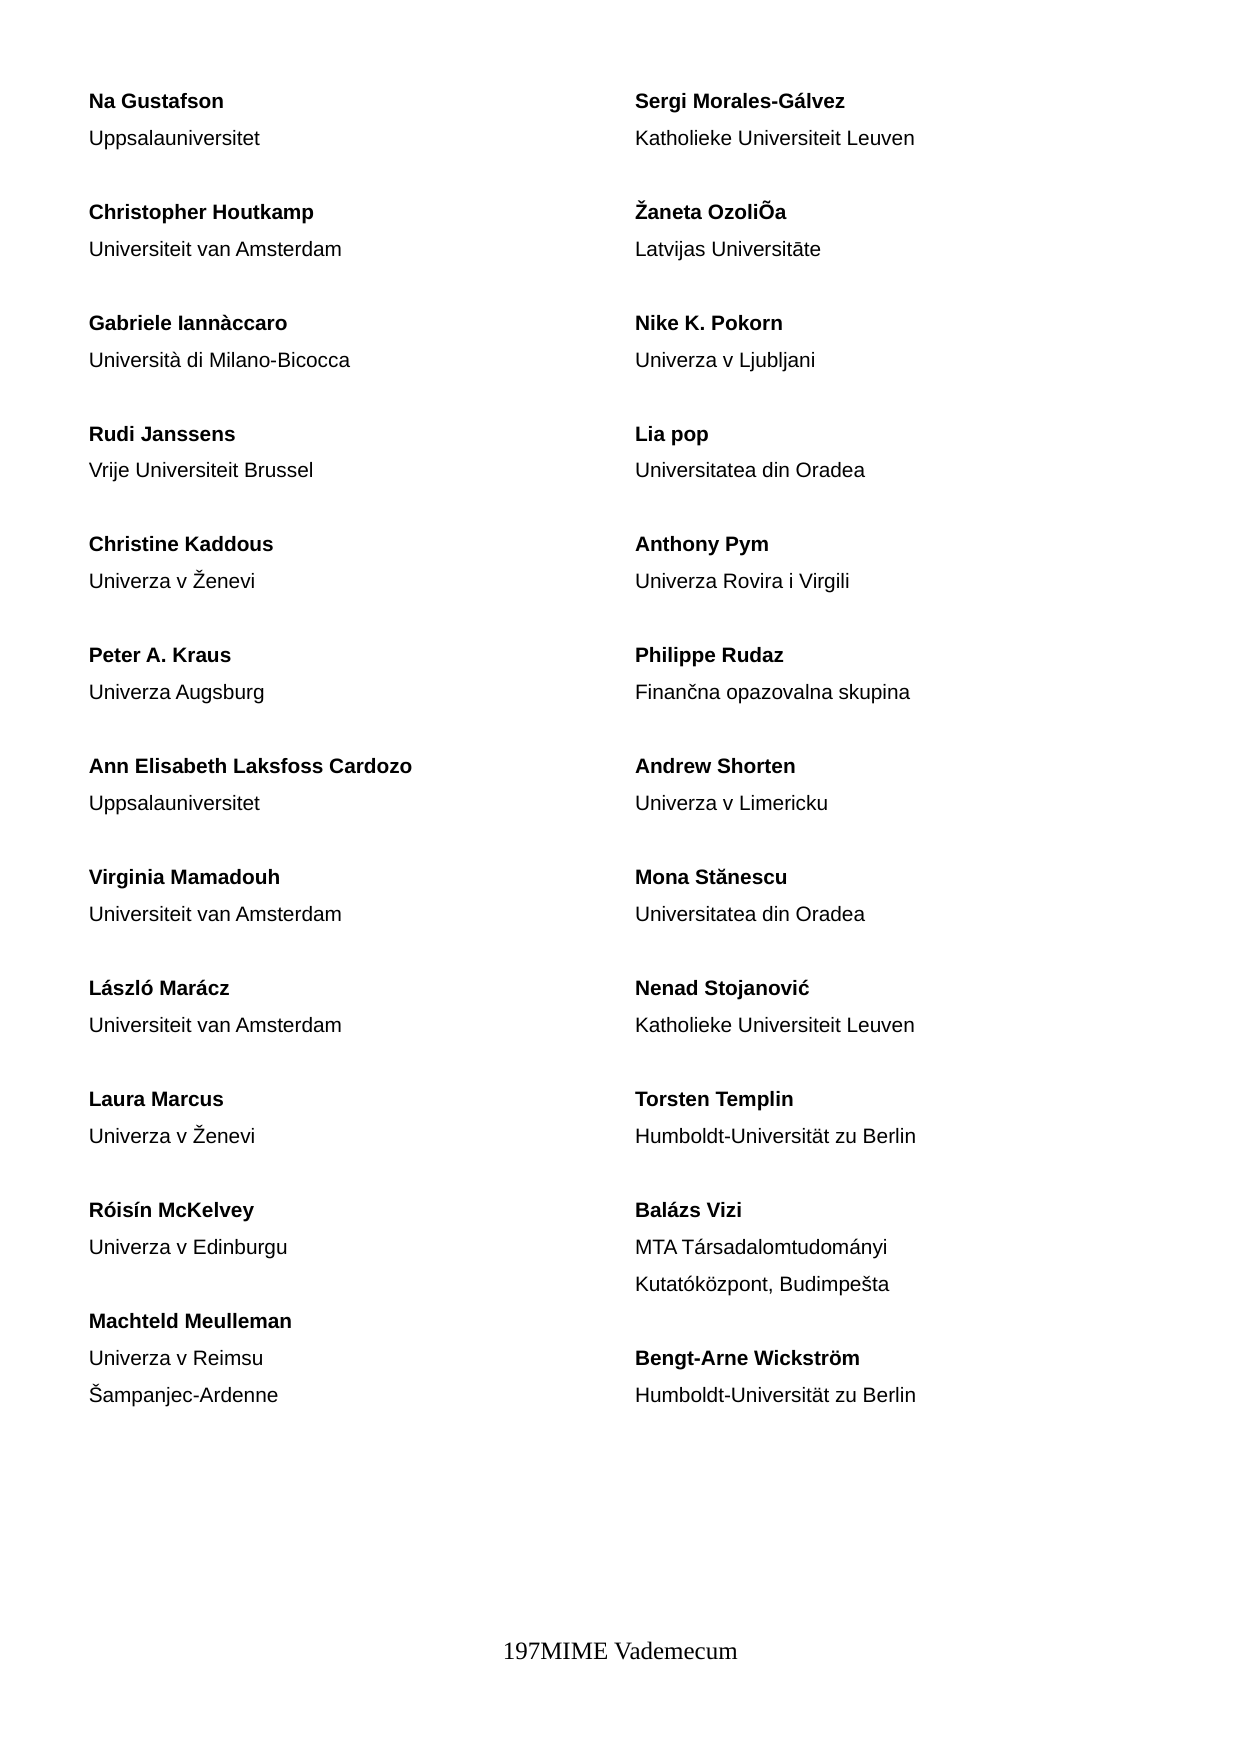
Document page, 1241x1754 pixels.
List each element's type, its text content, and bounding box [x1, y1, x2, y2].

text Torsten Templin [635, 1087, 1152, 1111]
text Sergi Morales-Gálvez [635, 88, 1152, 112]
text Latvijas Universitāte [635, 236, 1152, 260]
text Universiteit van Amsterdam [88, 236, 605, 260]
text Bengt-Arne Wickström [635, 1346, 1152, 1370]
text MTA Társadalomtudományi [635, 1235, 1152, 1259]
text Vrije Universiteit Brussel [88, 458, 605, 482]
text Balázs Vizi [635, 1198, 1152, 1222]
text Rudi Janssens [88, 421, 605, 445]
text Humboldt-Universität zu Berlin [635, 1383, 1152, 1407]
text Philippe Rudaz [635, 643, 1152, 667]
text Finančna opazovalna skupina [635, 680, 1152, 704]
text Virginia Mamadouh [88, 865, 605, 889]
text Christine Kaddous [88, 532, 605, 556]
text Lia pop [635, 421, 1152, 445]
text Uppsalauniversitet [88, 126, 605, 149]
text Christopher Houtkamp [88, 199, 605, 223]
text László Marácz [88, 976, 605, 1000]
text Humboldt-Universität zu Berlin [635, 1124, 1152, 1148]
text Univerza Rovira i Virgili [635, 569, 1152, 593]
text Žaneta OzoliÕa [635, 199, 1152, 223]
text Univerza v Ženevi [88, 1124, 605, 1148]
text Katholieke Universiteit Leuven [635, 126, 1152, 149]
text Machteld Meulleman [88, 1309, 605, 1333]
text Anthony Pym [635, 532, 1152, 556]
text Gabriele Iannàccaro [88, 310, 605, 334]
text Univerza v Edinburgu [88, 1235, 605, 1259]
text Ann Elisabeth Laksfoss Cardozo [88, 754, 605, 778]
text Univerza v Reimsu [88, 1346, 605, 1370]
text Univerza v Ženevi [88, 569, 605, 593]
text Universitatea din Oradea [635, 458, 1152, 482]
text Uppsalauniversitet [88, 791, 605, 815]
text Universiteit van Amsterdam [88, 902, 605, 926]
text Nike K. Pokorn [635, 310, 1152, 334]
text Università di Milano-Bicocca [88, 347, 605, 371]
text Universitatea din Oradea [635, 902, 1152, 926]
text Laura Marcus [88, 1087, 605, 1111]
text Nenad Stojanović [635, 976, 1152, 1000]
text Kutatóközpont, Budimpešta [635, 1272, 1152, 1296]
text Andrew Shorten [635, 754, 1152, 778]
text Šampanjec-Ardenne [88, 1383, 605, 1407]
text Univerza v Ljubljani [635, 347, 1152, 371]
text Na Gustafson [88, 88, 605, 112]
text Mona Stănescu [635, 865, 1152, 889]
text Univerza Augsburg [88, 680, 605, 704]
text Peter A. Kraus [88, 643, 605, 667]
text Róisín McKelvey [88, 1198, 605, 1222]
text Univerza v Limericku [635, 791, 1152, 815]
text Katholieke Universiteit Leuven [635, 1013, 1152, 1037]
text Universiteit van Amsterdam [88, 1013, 605, 1037]
